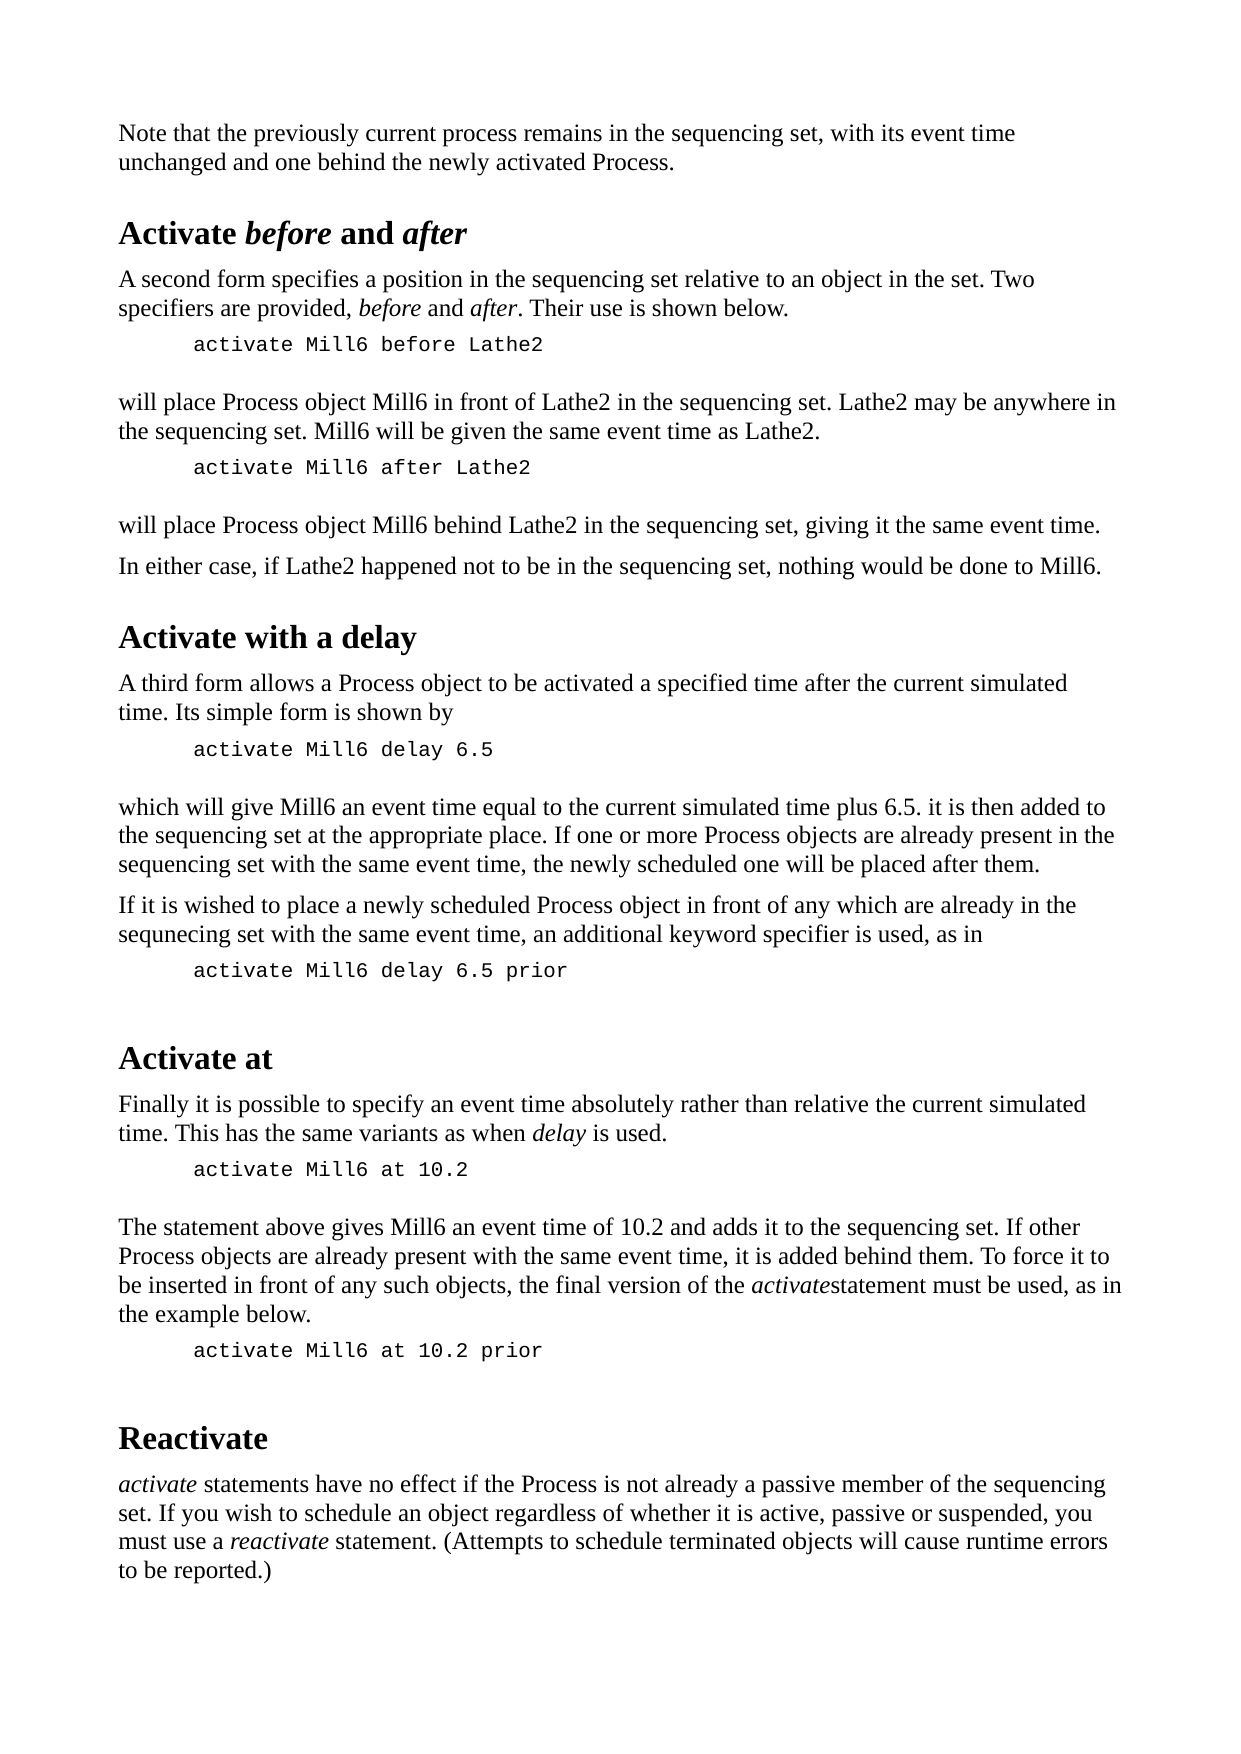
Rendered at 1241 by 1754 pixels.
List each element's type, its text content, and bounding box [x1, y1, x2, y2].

text activate Mill6 after Lathe2 [118, 457, 1122, 481]
text Note that the previously current process remains in the sequencing set, with its event time unchanged and one behind the newly activated Process. [118, 118, 1122, 176]
text activate Mill6 at 10.2 [118, 1159, 1122, 1183]
text activate Mill6 delay 6.5 prior [118, 960, 1122, 984]
subtitle Activate at [118, 1038, 1122, 1077]
text will place Process object Mill6 behind Lathe2 in the sequencing set, giving it the same event time. [118, 510, 1122, 539]
text activate statements have no effect if the Process is not already a passive member of the sequencing set. If you wish to schedule an object regardless of whether it is active, passive or suspended, you must use a reactivate statement. (Attempts to schedule terminated objects will cause runtime errors to be reported.) [118, 1469, 1122, 1584]
text Finally it is possible to specify an event time absolutely rather than relative the current simulated time. This has the same variants as when delay is used. [118, 1089, 1122, 1147]
subtitle Reactivate [118, 1418, 1122, 1456]
text activate Mill6 at 10.2 prior [118, 1340, 1122, 1364]
text will place Process object Mill6 in front of Lathe2 in the sequencing set. Lathe2 may be anywhere in the sequencing set. Mill6 will be given the same event time as Lathe2. [118, 387, 1122, 444]
subtitle Activate before and after [118, 213, 1122, 251]
text If it is wished to place a newly scheduled Process object in front of any which are already in the sequnecing set with the same event time, an additional keyword specifier is used, as in [118, 890, 1122, 948]
text activate Mill6 before Lathe2 [118, 334, 1122, 358]
text The statement above gives Mill6 an event time of 10.2 and adds it to the sequencing set. If other Process objects are already present with the same event time, it is added behind them. To force it to be inserted in front of any such objects, the final version of the activatestatement must be used, as in the example below. [118, 1212, 1122, 1327]
text which will give Mill6 an event time equal to the current simulated time plus 6.5. it is then added to the sequencing set at the appropriate place. If one or more Process objects are already present in the sequencing set with the same event time, the newly scheduled one will be placed after them. [118, 792, 1122, 878]
text A second form specifies a position in the sequencing set relative to an object in the set. Two specifiers are provided, before and after. Their use is shown below. [118, 264, 1122, 321]
text In either case, if Lathe2 happened not to be in the sequencing set, nothing would be done to Mill6. [118, 551, 1122, 580]
text A third form allows a Process object to be activated a specified time after the current simulated time. Its simple form is shown by [118, 668, 1122, 726]
text activate Mill6 delay 6.5 [118, 738, 1122, 762]
subtitle Activate with a delay [118, 618, 1122, 656]
